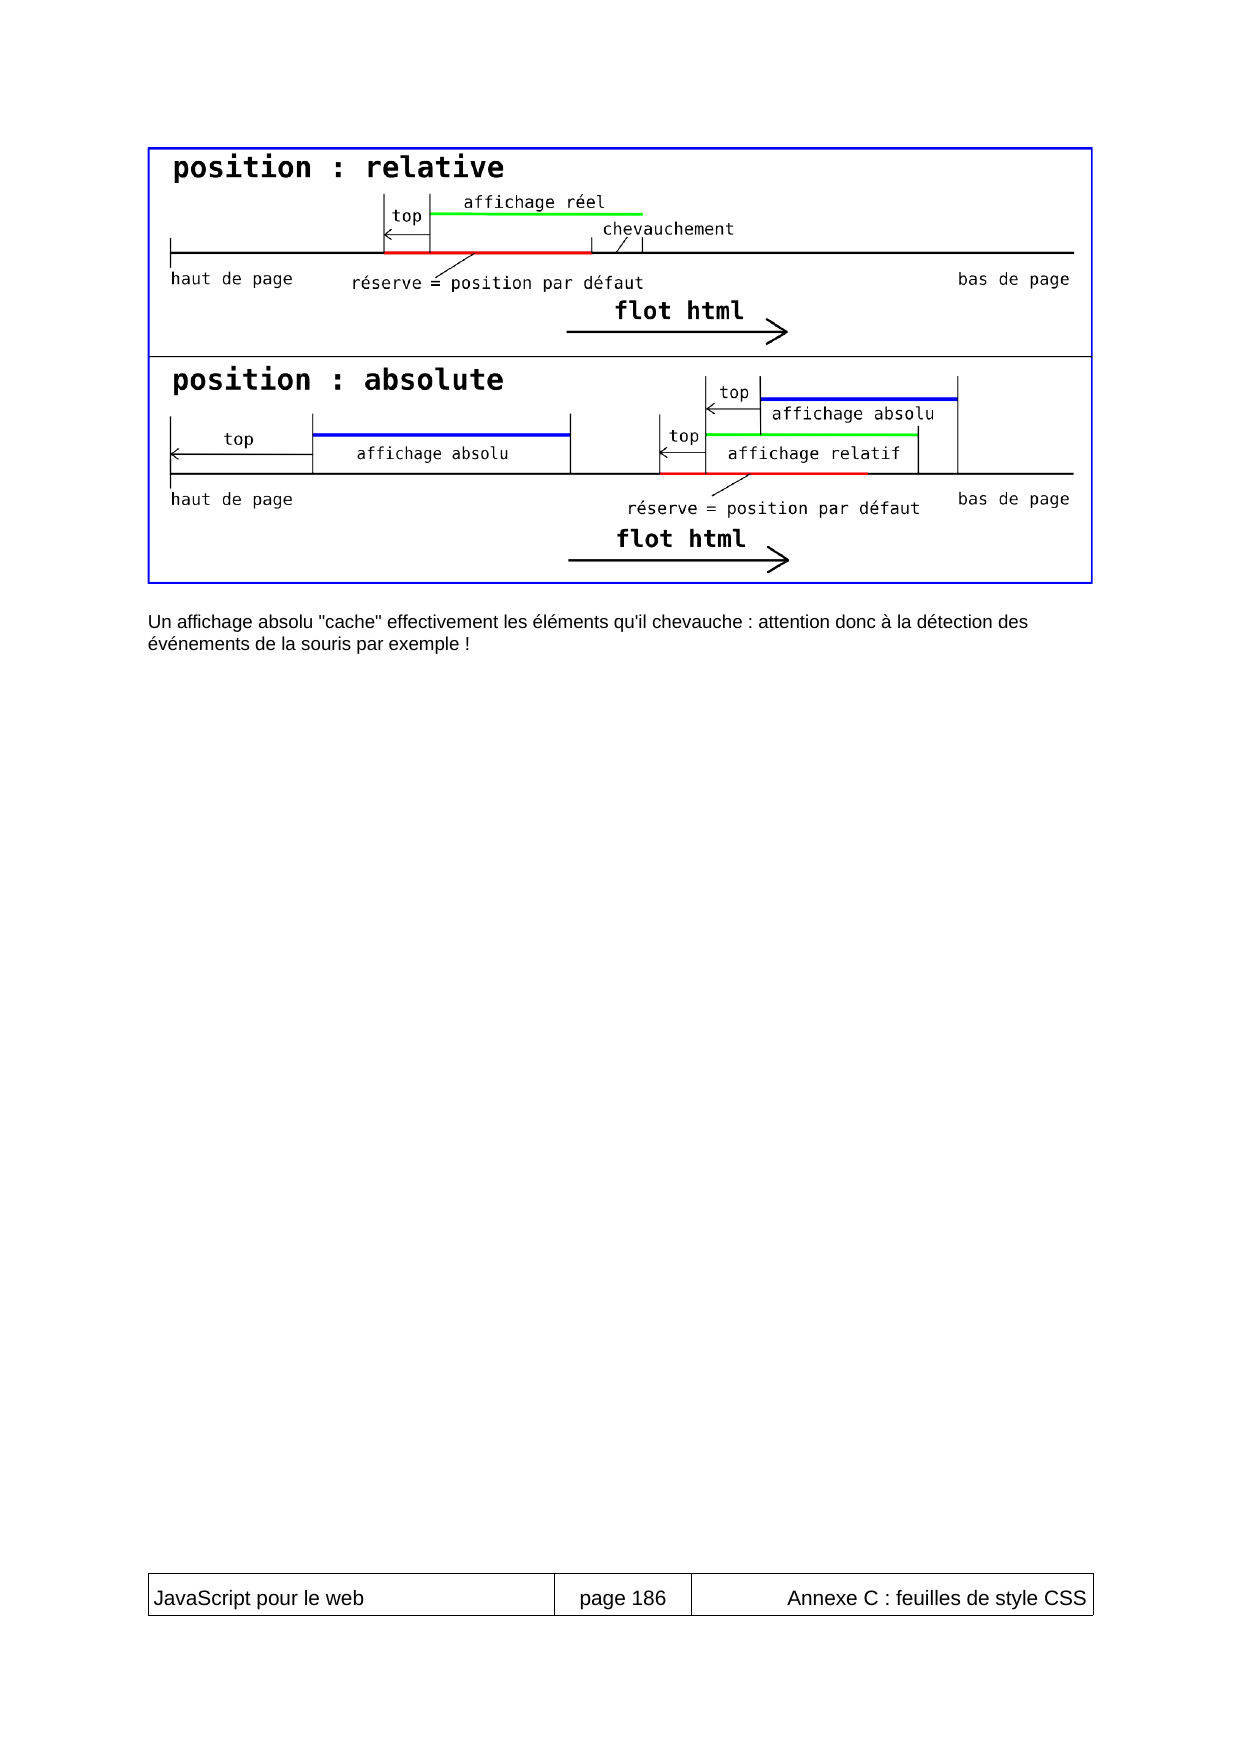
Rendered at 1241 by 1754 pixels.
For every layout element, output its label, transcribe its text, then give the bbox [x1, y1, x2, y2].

text Un affichage absolu "cache" effectivement les éléments qu'il chevauche : attention donc à la détection des événements de la souris par exemple ! [148, 611, 1093, 654]
picture [147, 147, 1093, 584]
